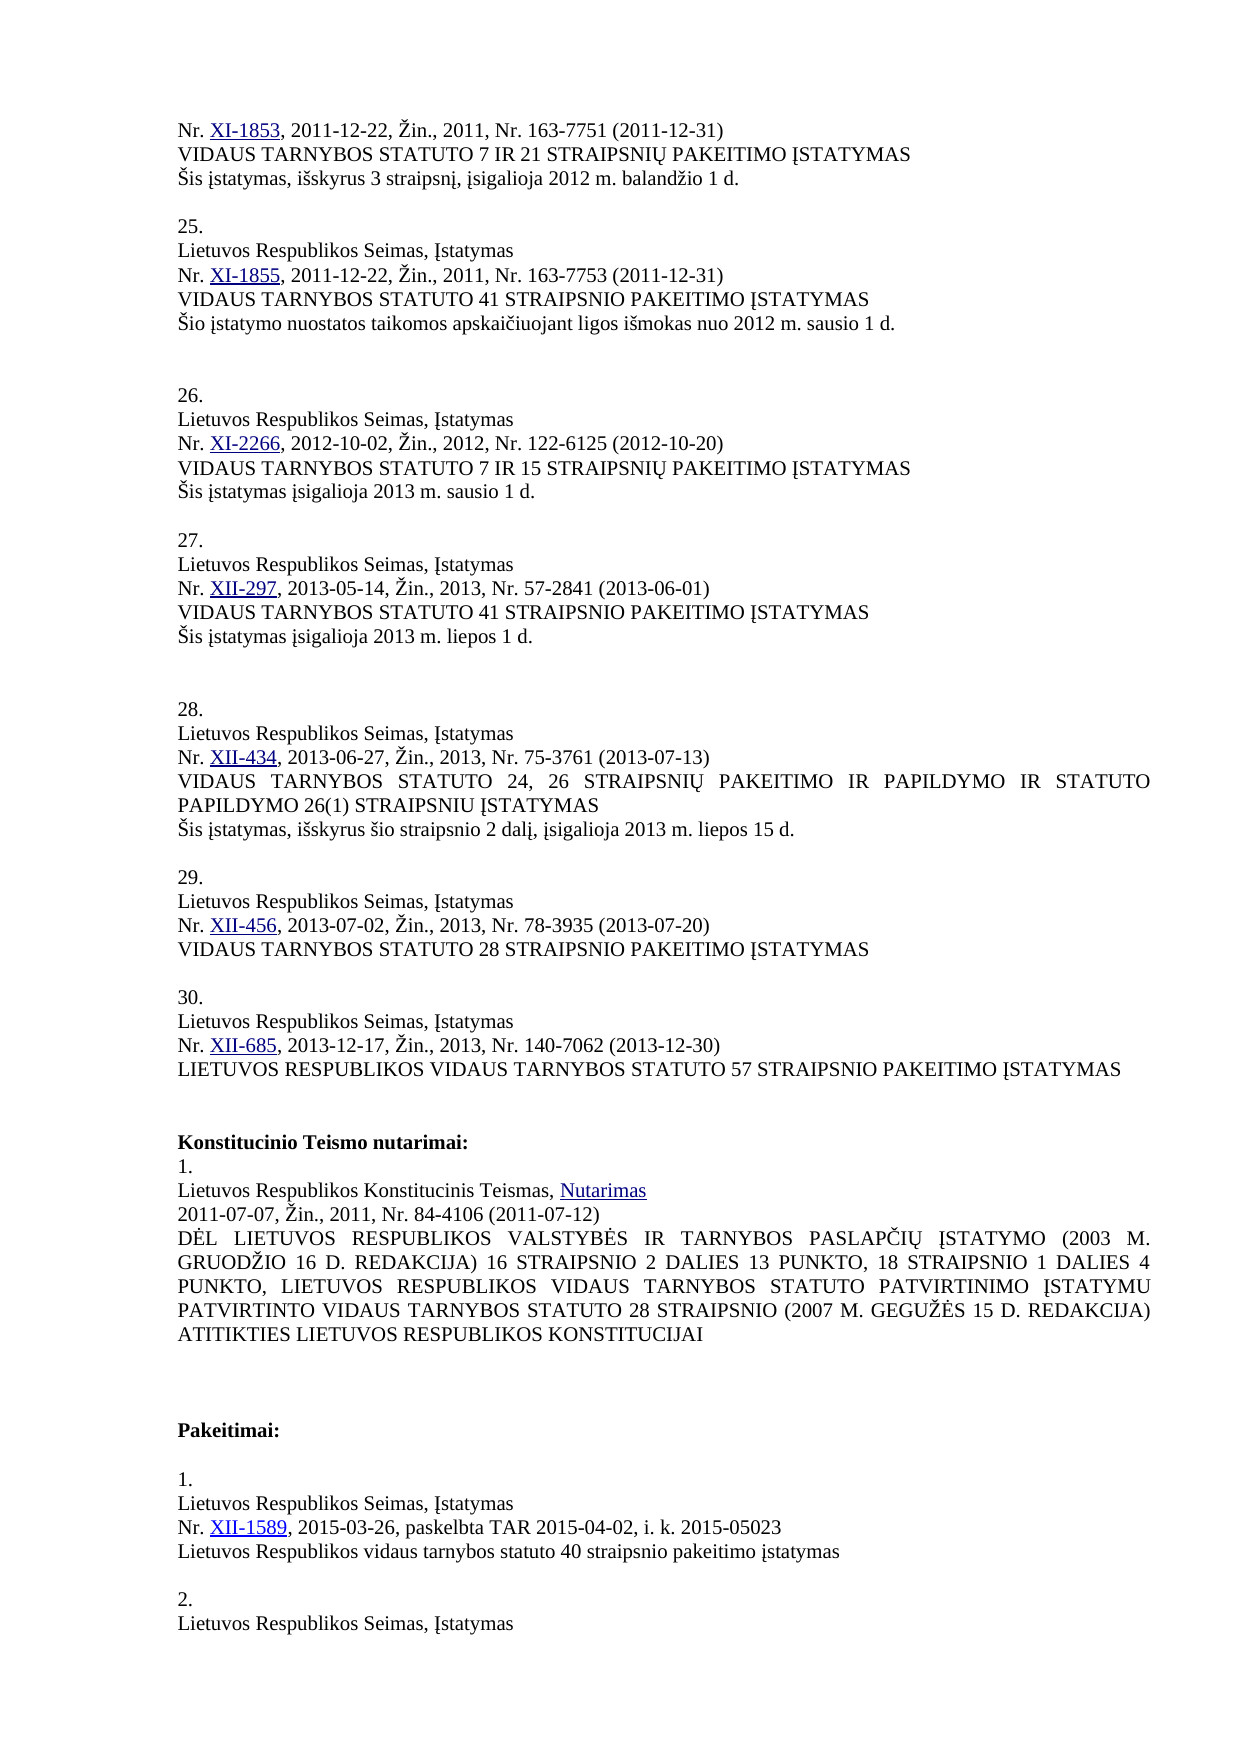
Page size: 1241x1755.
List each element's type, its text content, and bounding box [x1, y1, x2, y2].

text Lietuvos Respublikos Seimas, Įstatymas [177, 889, 1152, 913]
text Nr. XII-685, 2013-12-17, Žin., 2013, Nr. 140-7062 (2013-12-30) [177, 1033, 1152, 1057]
text LIETUVOS RESPUBLIKOS VIDAUS TARNYBOS STATUTO 57 STRAIPSNIO PAKEITIMO ĮSTATYMAS [177, 1057, 1152, 1081]
text Nr. XI-1853, 2011-12-22, Žin., 2011, Nr. 163-7751 (2011-12-31) [177, 118, 1152, 142]
text Konstitucinio Teismo nutarimai: [177, 1129, 1152, 1154]
text 1. [177, 1466, 1152, 1491]
text Lietuvos Respublikos Seimas, Įstatymas [177, 721, 1152, 744]
text 26. [177, 383, 1152, 407]
text 2011-07-07, Žin., 2011, Nr. 84-4106 (2011-07-12) [177, 1202, 1152, 1226]
text Lietuvos Respublikos Seimas, Įstatymas [177, 407, 1152, 431]
text Lietuvos Respublikos vidaus tarnybos statuto 40 straipsnio pakeitimo įstatymas [177, 1539, 1152, 1563]
text 1. [177, 1154, 1152, 1178]
text Nr. XII-297, 2013-05-14, Žin., 2013, Nr. 57-2841 (2013-06-01) [177, 576, 1152, 600]
text VIDAUS TARNYBOS STATUTO 7 IR 15 STRAIPSNIŲ PAKEITIMO ĮSTATYMAS [177, 455, 1152, 479]
text Šio įstatymo nuostatos taikomos apskaičiuojant ligos išmokas nuo 2012 m. sausio 1 d. [177, 311, 1152, 335]
text Šis įstatymas įsigalioja 2013 m. sausio 1 d. [177, 479, 1152, 503]
text Nr. XII-1589, 2015-03-26, paskelbta TAR 2015-04-02, i. k. 2015-05023 [177, 1514, 1152, 1539]
text Nr. XII-434, 2013-06-27, Žin., 2013, Nr. 75-3761 (2013-07-13) [177, 744, 1152, 769]
text DĖL LIETUVOS RESPUBLIKOS VALSTYBĖS IR TARNYBOS PASLAPČIŲ ĮSTATYMO (2003 M. GRUODŽIO 16 D. REDAKCIJA) 16 STRAIPSNIO 2 DALIES 13 PUNKTO, 18 STRAIPSNIO 1 DALIES 4 PUNKTO, LIETUVOS RESPUBLIKOS VIDAUS TARNYBOS STATUTO PATVIRTINIMO ĮSTATYMU PATVIRTINTO VIDAUS TARNYBOS STATUTO 28 STRAIPSNIO (2007 M. GEGUŽĖS 15 D. REDAKCIJA) ATITIKTIES LIETUVOS RESPUBLIKOS KONSTITUCIJAI [177, 1226, 1152, 1346]
text VIDAUS TARNYBOS STATUTO 41 STRAIPSNIO PAKEITIMO ĮSTATYMAS [177, 600, 1152, 624]
text Šis įstatymas, išskyrus šio straipsnio 2 dalį, įsigalioja 2013 m. liepos 15 d. [177, 817, 1152, 841]
text Lietuvos Respublikos Seimas, Įstatymas [177, 1009, 1152, 1033]
text VIDAUS TARNYBOS STATUTO 28 STRAIPSNIO PAKEITIMO ĮSTATYMAS [177, 937, 1152, 961]
text Nr. XI-2266, 2012-10-02, Žin., 2012, Nr. 122-6125 (2012-10-20) [177, 431, 1152, 455]
text Lietuvos Respublikos Seimas, Įstatymas [177, 1611, 1152, 1635]
text Šis įstatymas, išskyrus 3 straipsnį, įsigalioja 2012 m. balandžio 1 d. [177, 166, 1152, 190]
text 2. [177, 1587, 1152, 1611]
text Nr. XII-456, 2013-07-02, Žin., 2013, Nr. 78-3935 (2013-07-20) [177, 913, 1152, 937]
text Pakeitimai: [177, 1418, 1152, 1442]
text VIDAUS TARNYBOS STATUTO 24, 26 STRAIPSNIŲ PAKEITIMO IR PAPILDYMO IR STATUTO PAPILDYMO 26(1) STRAIPSNIU ĮSTATYMAS [177, 769, 1152, 817]
text Lietuvos Respublikos Konstitucinis Teismas, Nutarimas [177, 1178, 1152, 1202]
text 30. [177, 985, 1152, 1009]
text VIDAUS TARNYBOS STATUTO 7 IR 21 STRAIPSNIŲ PAKEITIMO ĮSTATYMAS [177, 142, 1152, 166]
text Šis įstatymas įsigalioja 2013 m. liepos 1 d. [177, 624, 1152, 648]
text 25. [177, 214, 1152, 238]
text Lietuvos Respublikos Seimas, Įstatymas [177, 1491, 1152, 1514]
text VIDAUS TARNYBOS STATUTO 41 STRAIPSNIO PAKEITIMO ĮSTATYMAS [177, 287, 1152, 311]
text Lietuvos Respublikos Seimas, Įstatymas [177, 238, 1152, 262]
text Nr. XI-1855, 2011-12-22, Žin., 2011, Nr. 163-7753 (2011-12-31) [177, 262, 1152, 287]
text 28. [177, 696, 1152, 721]
text 27. [177, 528, 1152, 552]
text 29. [177, 865, 1152, 889]
text Lietuvos Respublikos Seimas, Įstatymas [177, 552, 1152, 576]
